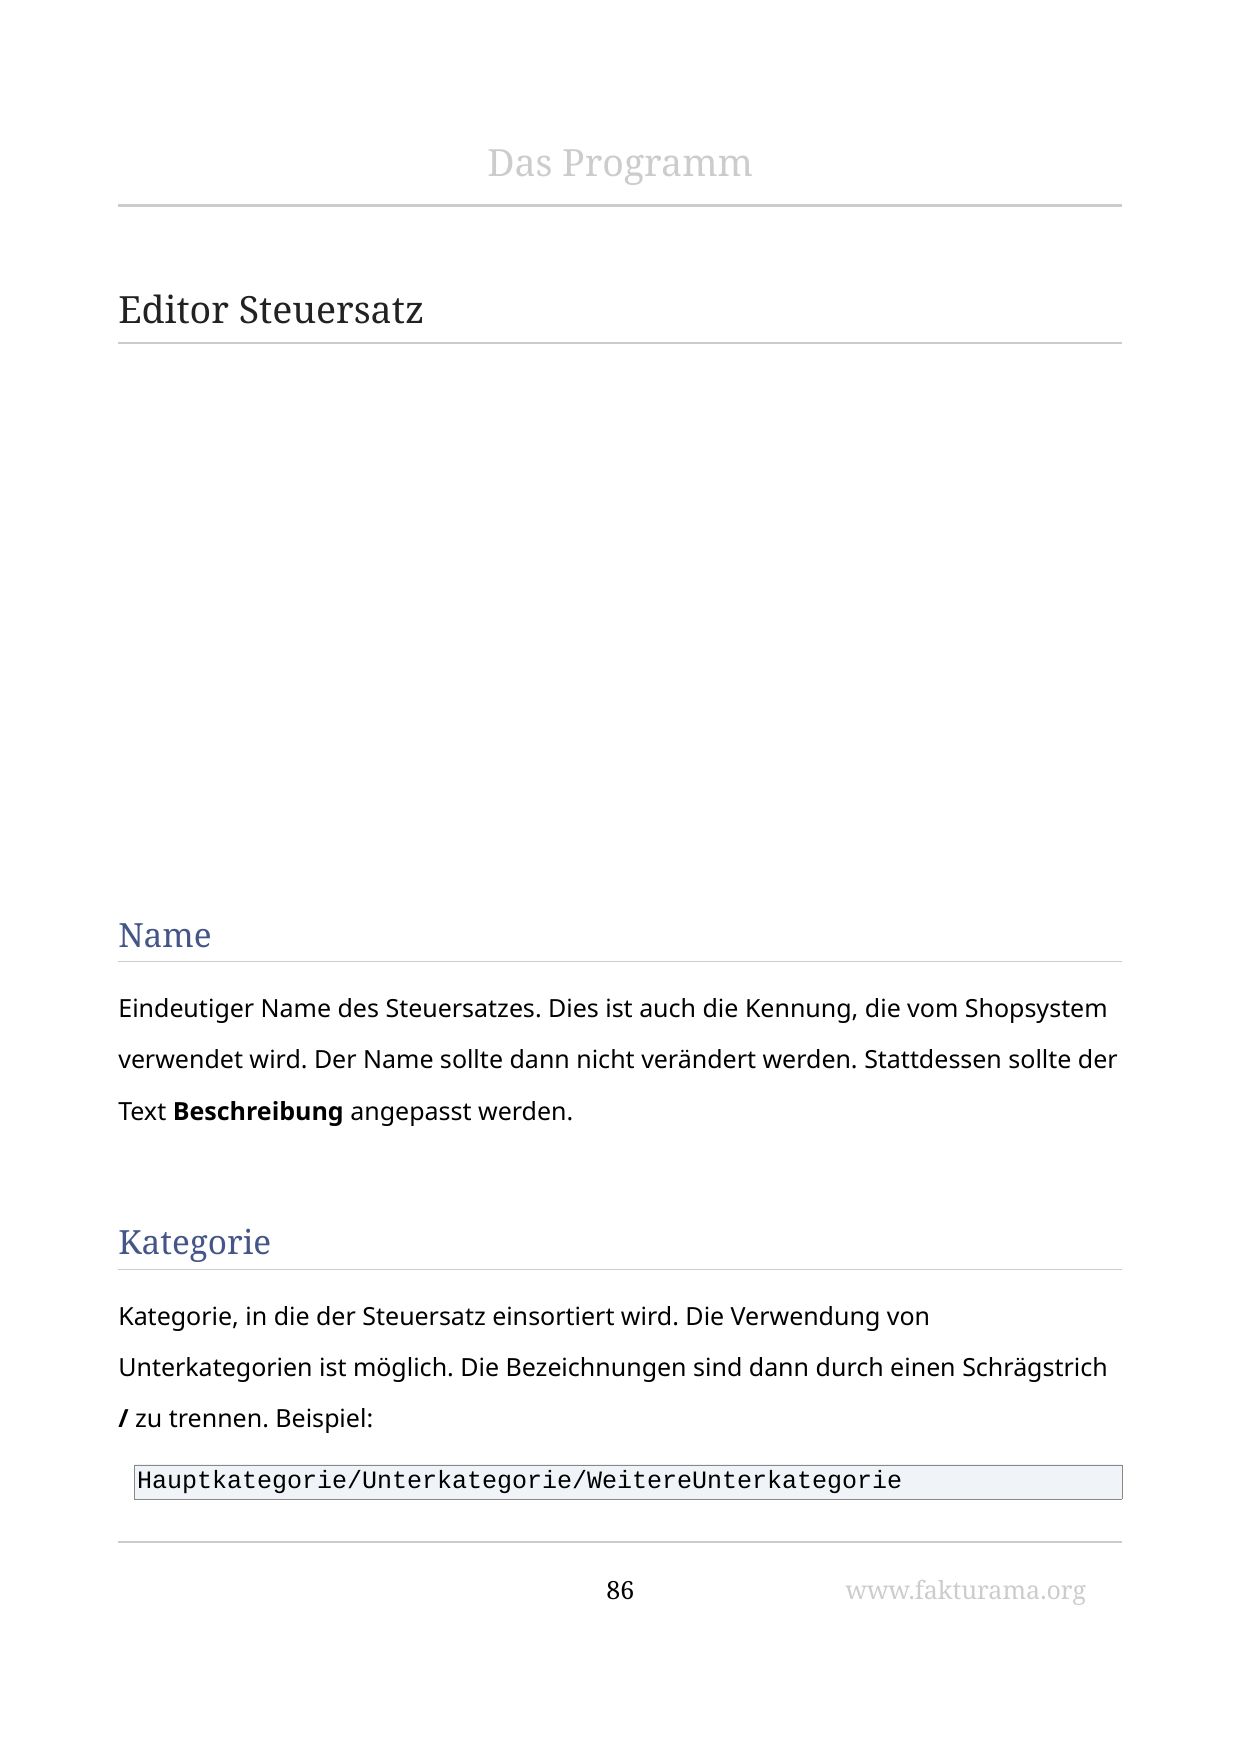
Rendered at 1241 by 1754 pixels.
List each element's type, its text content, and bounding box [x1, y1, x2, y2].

text Kategorie, in die der Steuersatz einsortiert wird. Die Verwendung von Unterkategorien ist möglich. Die Bezeichnungen sind dann durch einen Schrägstrich / zu trennen. Beispiel: [118, 1299, 1122, 1435]
subtitle Kategorie [118, 1219, 1122, 1269]
text Hauptkategorie/Unterkategorie/WeitereUnterkategorie [135, 1466, 1122, 1499]
subtitle Editor Steuersatz [118, 283, 1122, 342]
subtitle Name [118, 911, 1122, 961]
text Eindeutiger Name des Steuersatzes. Dies ist auch die Kennung, die vom Shopsystem verwendet wird. Der Name sollte dann nicht verändert werden. Stattdessen sollte der Text Beschreibung angepasst werden. [118, 991, 1122, 1127]
